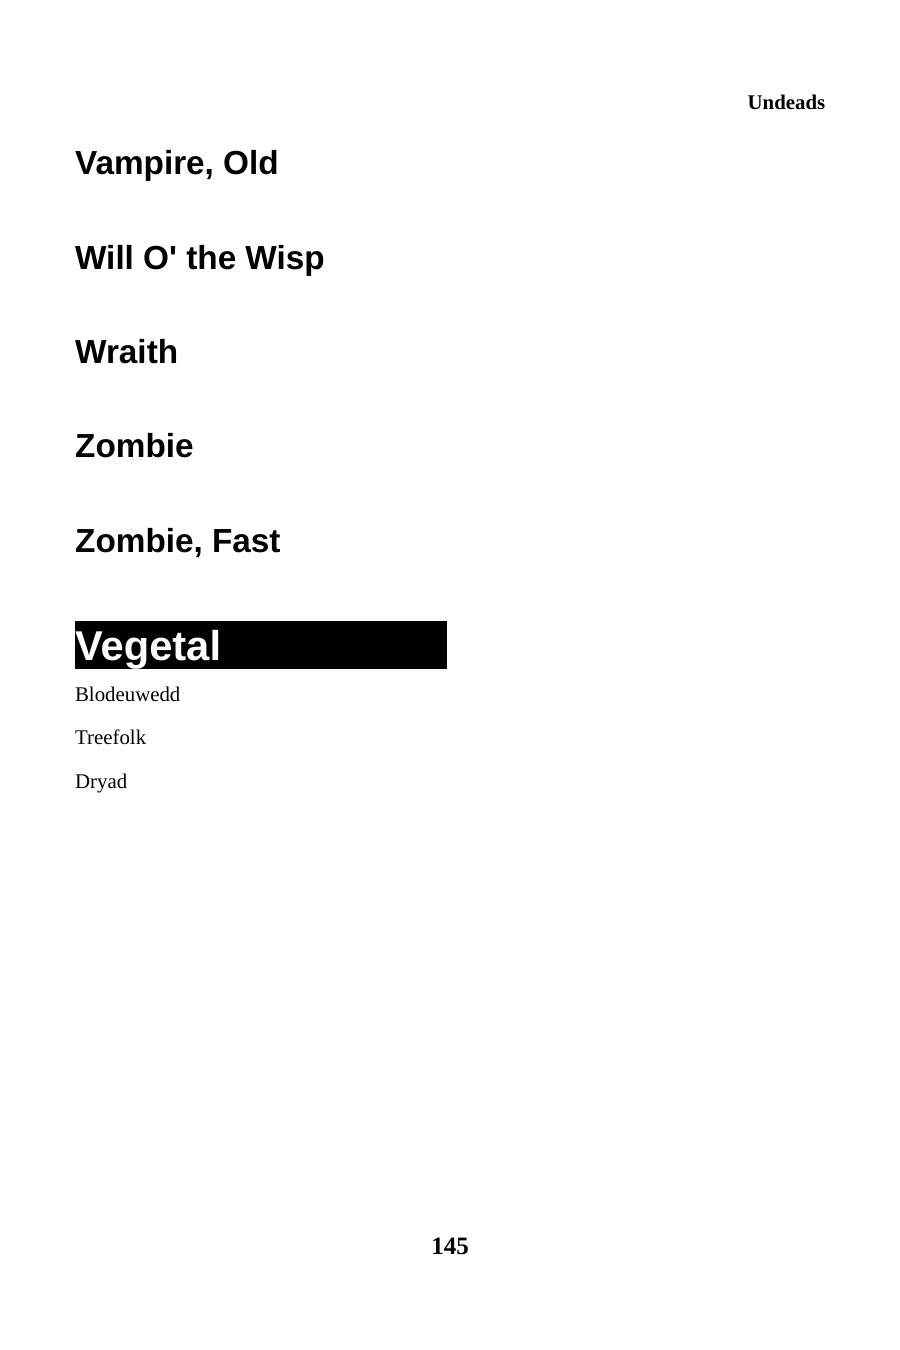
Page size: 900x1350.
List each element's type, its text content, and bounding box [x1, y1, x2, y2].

subtitle Vampire, Old [75, 143, 447, 182]
text Dryad [75, 769, 447, 793]
subtitle Will O' the Wisp [75, 238, 447, 276]
subtitle Zombie [75, 426, 447, 465]
subtitle Wraith [75, 332, 447, 371]
text Blodeuwedd [75, 682, 447, 706]
subtitle Vegetal [75, 621, 447, 669]
text Treefolk [75, 725, 447, 749]
subtitle Zombie, Fast [75, 521, 447, 559]
